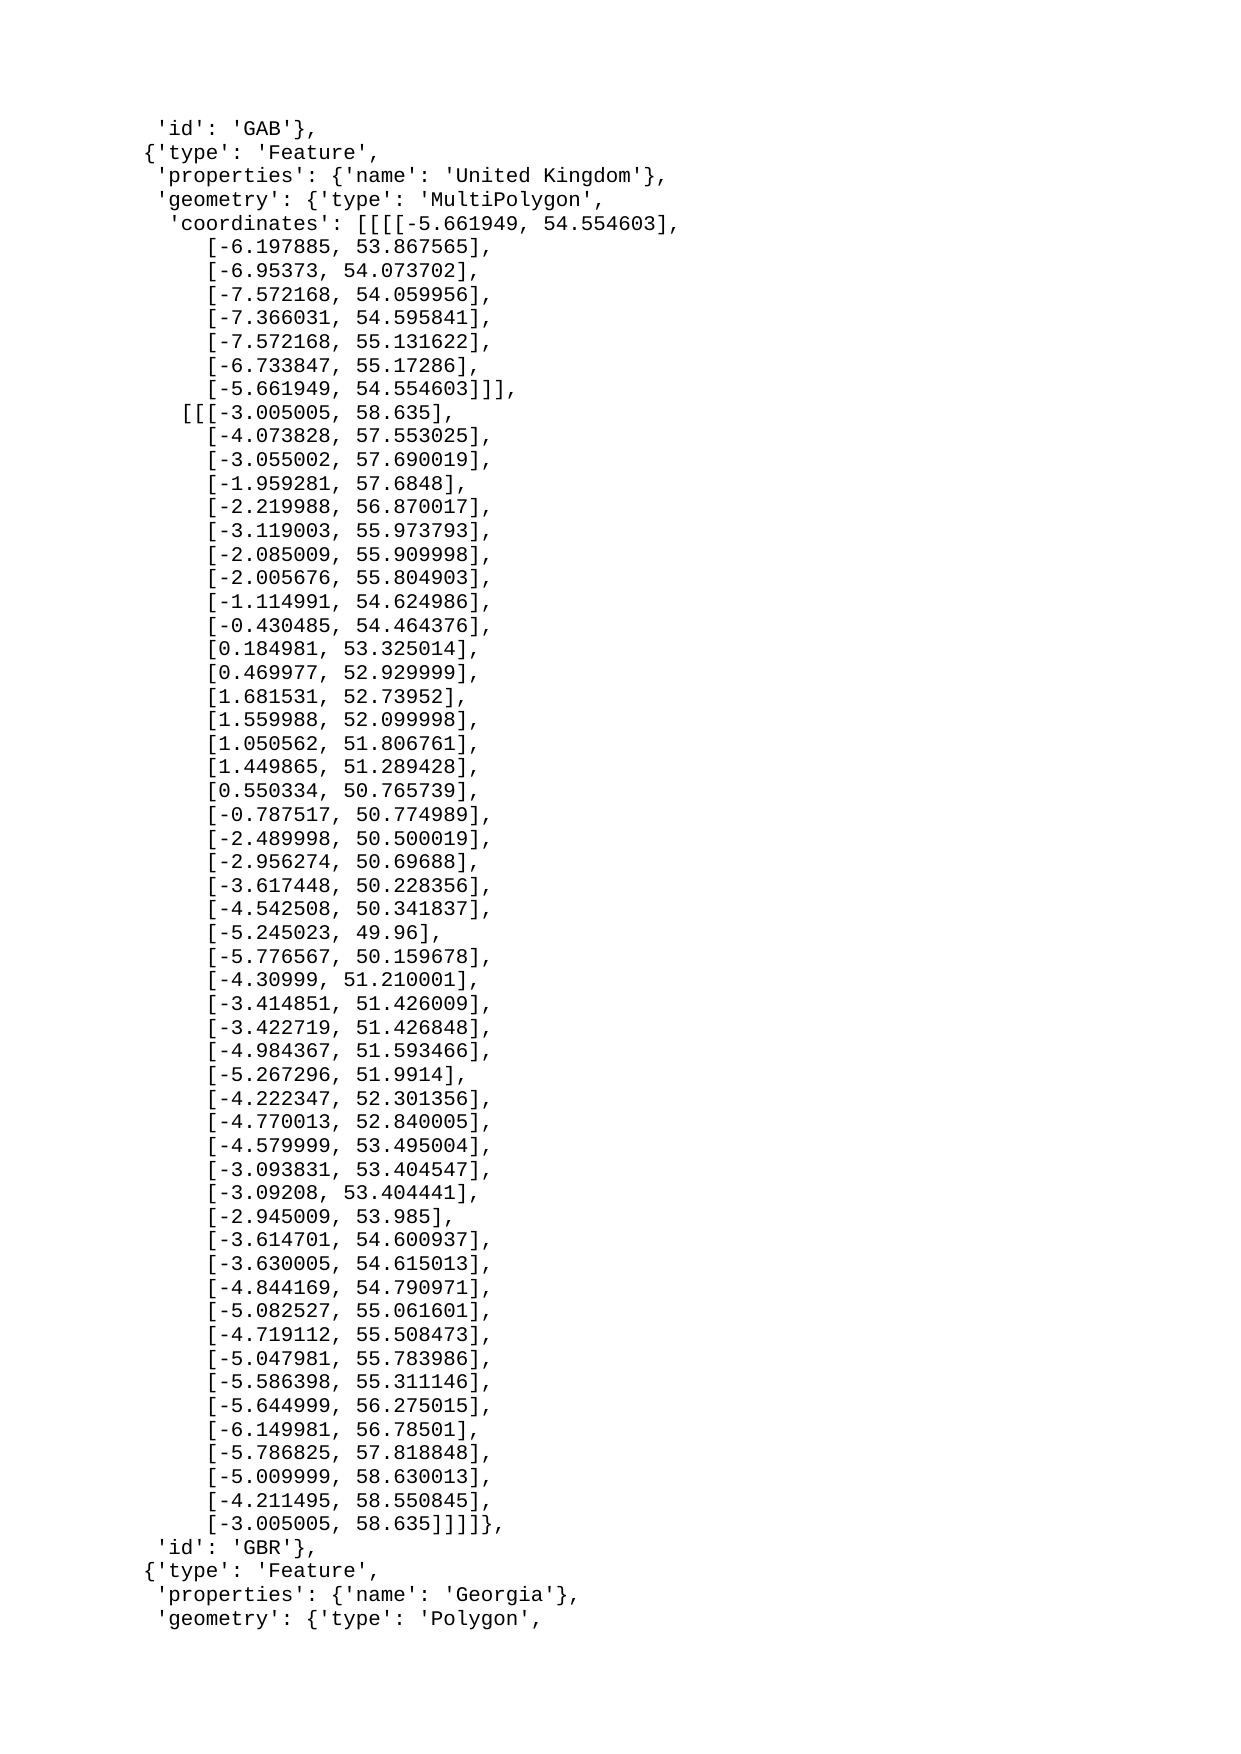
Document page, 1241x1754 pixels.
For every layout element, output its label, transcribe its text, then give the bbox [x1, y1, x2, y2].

text [-6.95373, 54.073702], [118, 260, 1122, 284]
text [-1.114991, 54.624986], [118, 591, 1122, 615]
text [-4.073828, 57.553025], [118, 426, 1122, 449]
text [-2.005676, 55.804903], [118, 567, 1122, 591]
text [1.050562, 51.806761], [118, 733, 1122, 757]
text 'id': 'GBR'}, [118, 1537, 1122, 1561]
text [-3.119003, 55.973793], [118, 520, 1122, 544]
text 'geometry': {'type': 'Polygon', [118, 1608, 1122, 1631]
text [0.550334, 50.765739], [118, 780, 1122, 804]
text [-6.733847, 55.17286], [118, 354, 1122, 378]
text [-3.055002, 57.690019], [118, 449, 1122, 473]
text [-3.005005, 58.635]]]]}, [118, 1513, 1122, 1537]
text [-3.630005, 54.615013], [118, 1253, 1122, 1277]
text [-3.414851, 51.426009], [118, 993, 1122, 1017]
text [-5.661949, 54.554603]]], [118, 378, 1122, 402]
text [-4.222347, 52.301356], [118, 1088, 1122, 1111]
text [[[-3.005005, 58.635], [118, 402, 1122, 426]
text [-3.422719, 51.426848], [118, 1017, 1122, 1040]
text [-4.579999, 53.495004], [118, 1135, 1122, 1158]
text [-4.542508, 50.341837], [118, 898, 1122, 922]
text [-4.844169, 54.790971], [118, 1277, 1122, 1300]
text [-7.572168, 54.059956], [118, 284, 1122, 307]
text [-6.197885, 53.867565], [118, 236, 1122, 260]
text [-5.776567, 50.159678], [118, 946, 1122, 969]
text [0.184981, 53.325014], [118, 638, 1122, 662]
text [-5.586398, 55.311146], [118, 1371, 1122, 1395]
text [-7.572168, 55.131622], [118, 331, 1122, 354]
text [-2.219988, 56.870017], [118, 496, 1122, 520]
text [-5.245023, 49.96], [118, 922, 1122, 946]
text [-3.09208, 53.404441], [118, 1182, 1122, 1206]
text 'id': 'GAB'}, [118, 118, 1122, 142]
text [-3.617448, 50.228356], [118, 875, 1122, 898]
text [-5.082527, 55.061601], [118, 1300, 1122, 1324]
text [-5.644999, 56.275015], [118, 1395, 1122, 1419]
text [-4.719112, 55.508473], [118, 1324, 1122, 1348]
text [-5.786825, 57.818848], [118, 1442, 1122, 1466]
text [-3.614701, 54.600937], [118, 1229, 1122, 1253]
text [-1.959281, 57.6848], [118, 473, 1122, 496]
text [-5.267296, 51.9914], [118, 1064, 1122, 1088]
text [-2.489998, 50.500019], [118, 827, 1122, 851]
text {'type': 'Feature', [118, 1561, 1122, 1584]
text 'properties': {'name': 'Georgia'}, [118, 1584, 1122, 1608]
text [-2.956274, 50.69688], [118, 851, 1122, 875]
text [-7.366031, 54.595841], [118, 307, 1122, 331]
text [1.449865, 51.289428], [118, 757, 1122, 780]
text [-2.085009, 55.909998], [118, 544, 1122, 567]
text 'coordinates': [[[[-5.661949, 54.554603], [118, 213, 1122, 236]
text [-4.30999, 51.210001], [118, 969, 1122, 993]
text {'type': 'Feature', [118, 142, 1122, 165]
text [-2.945009, 53.985], [118, 1206, 1122, 1229]
text [-0.430485, 54.464376], [118, 615, 1122, 638]
text [-4.984367, 51.593466], [118, 1040, 1122, 1064]
text [-4.211495, 58.550845], [118, 1489, 1122, 1513]
text [-4.770013, 52.840005], [118, 1111, 1122, 1135]
text [1.681531, 52.73952], [118, 686, 1122, 709]
text [-5.047981, 55.783986], [118, 1348, 1122, 1371]
text [-3.093831, 53.404547], [118, 1158, 1122, 1182]
text [-5.009999, 58.630013], [118, 1466, 1122, 1489]
text 'geometry': {'type': 'MultiPolygon', [118, 189, 1122, 213]
text [-0.787517, 50.774989], [118, 804, 1122, 827]
text [0.469977, 52.929999], [118, 662, 1122, 686]
text [-6.149981, 56.78501], [118, 1419, 1122, 1442]
text [1.559988, 52.099998], [118, 709, 1122, 733]
text 'properties': {'name': 'United Kingdom'}, [118, 165, 1122, 189]
